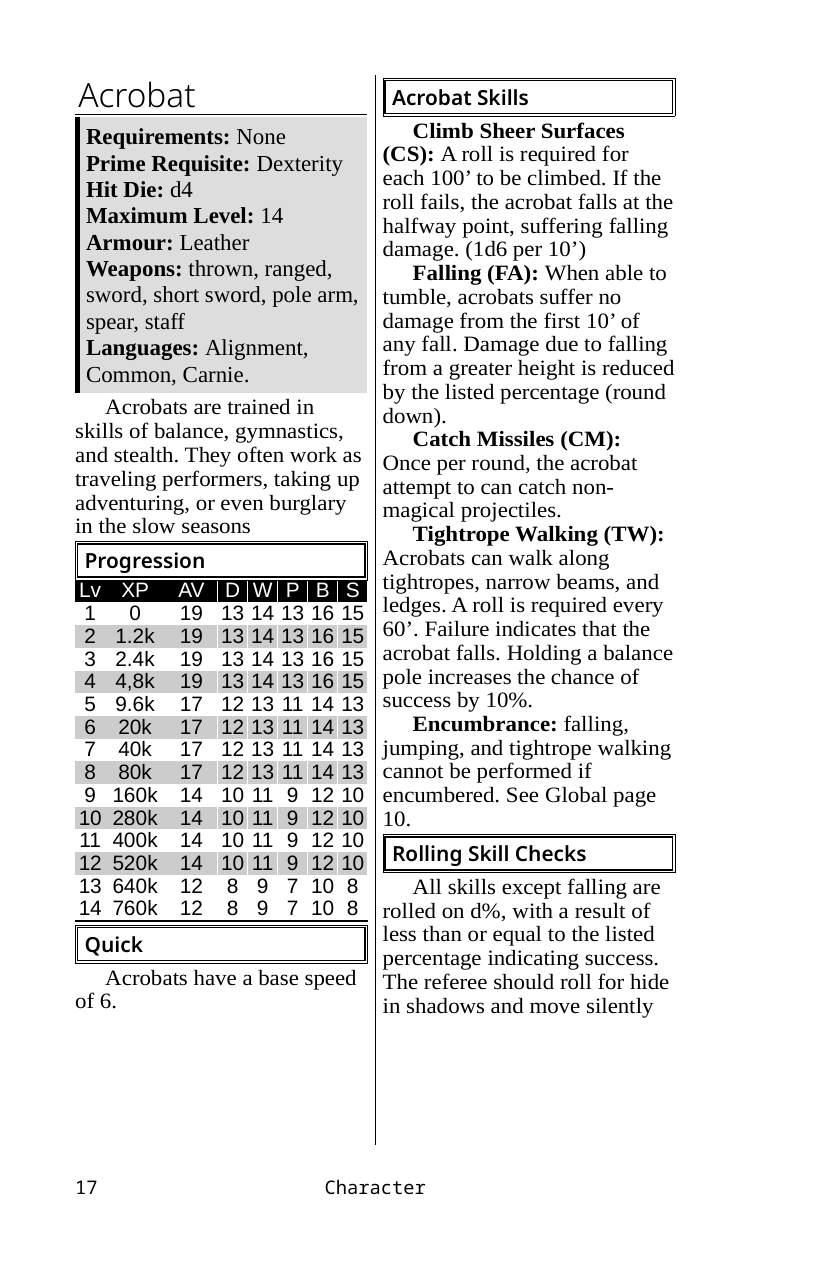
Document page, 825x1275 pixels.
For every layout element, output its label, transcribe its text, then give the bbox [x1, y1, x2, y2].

text All skills except falling are rolled on d%, with a result of less than or equal to the listed percentage indicating success. The referee should roll for hide in shadows and move silently [382, 876, 675, 1018]
text Encumbrance: falling, jumping, and tightrope walking cannot be performed if encumbered. See Global page 10. [382, 713, 675, 831]
table_cell 13 [338, 693, 367, 716]
text Prime requisite: Dexterity [80, 150, 367, 176]
table_cell 6 [75, 716, 105, 739]
table_cell 0 [105, 602, 165, 625]
table_cell 11 [248, 852, 277, 875]
subtitle acrobat [75, 75, 367, 114]
table_cell 13 [278, 671, 307, 693]
table_cell 13 [248, 693, 277, 716]
table_cell 14 [165, 852, 217, 875]
table_cell 11 [278, 716, 307, 739]
table_cell 14 [248, 671, 277, 693]
table_cell 10 [308, 875, 337, 898]
table_cell 40k [105, 739, 165, 761]
table_cell 160k [105, 784, 165, 807]
text Acrobats are trained in skills of balance, gymnastics, and stealth. They often work as traveling performers, taking up adventuring, or even burglary in the slow seasons [75, 396, 367, 538]
text Weapons: thrown, ranged, sword, short sword, pole arm, spear, staff [80, 255, 367, 334]
table_cell 11 [248, 784, 277, 807]
table_cell 14 [308, 716, 337, 739]
table_cell 13 [218, 648, 247, 671]
table_cell 14 [308, 761, 337, 784]
table_cell 16 [308, 671, 337, 693]
table_cell 19 [165, 602, 217, 625]
table_cell 13 [218, 625, 247, 648]
text Catch Missiles (CM): Once per round, the acrobat attempt to can catch non-magical projectiles. [382, 428, 675, 523]
table_cell 19 [165, 648, 217, 671]
table_cell 1.2k [105, 625, 165, 648]
table_cell 10 [218, 852, 247, 875]
table_cell 10 [338, 807, 367, 829]
table_cell 12 [218, 739, 247, 761]
table_cell 3 [75, 648, 105, 671]
table_cell 13 [338, 739, 367, 761]
table_cell 5 [75, 693, 105, 716]
table_cell 16 [308, 648, 337, 671]
table_cell 80k [105, 761, 165, 784]
table_cell 14 [165, 807, 217, 829]
table_cell 9 [248, 875, 277, 898]
table_header W [248, 581, 277, 602]
table_cell 12 [218, 716, 247, 739]
table_cell 12 [165, 875, 217, 898]
table_cell 14 [248, 602, 277, 625]
table_cell 13 [248, 739, 277, 761]
table_cell 12 [218, 693, 247, 716]
table_cell 13 [218, 602, 247, 625]
table_cell 13 [338, 716, 367, 739]
table_cell 13 [278, 602, 307, 625]
table_cell 16 [308, 625, 337, 648]
table_cell 8 [218, 898, 247, 920]
table_cell 1 [75, 602, 105, 625]
table_cell 17 [165, 739, 217, 761]
table_cell 9 [248, 898, 277, 920]
table_cell 14 [165, 830, 217, 852]
table_cell 12 [308, 852, 337, 875]
table_cell 4,8k [105, 671, 165, 693]
subtitle Rolling Skill Checks [386, 838, 672, 869]
table_cell 14 [165, 784, 217, 807]
table_header D [218, 581, 247, 602]
table_cell 10 [75, 807, 105, 829]
table_cell 17 [165, 716, 217, 739]
table_cell 2 [75, 625, 105, 648]
text Languages: Alignment, Common, Carnie. [80, 334, 367, 393]
table_cell 10 [338, 784, 367, 807]
table_cell 17 [165, 761, 217, 784]
table_cell 9 [278, 784, 307, 807]
text Climb sheer surfaces (CS): A roll is required for each 100’ to be climbed. If the roll fails, the acrobat falls at the halfway point, suffering falling damage. (1d6 per 10’) [382, 119, 675, 262]
table_cell 19 [165, 625, 217, 648]
table_cell 15 [338, 625, 367, 648]
table_cell 11 [248, 830, 277, 852]
text Falling (FA): When able to tumble, acrobats suffer no damage from the first 10’ of any fall. Damage due to falling from a greater height is reduced by the listed percentage (round down). [382, 262, 675, 428]
table_cell 10 [308, 898, 337, 920]
table_cell 13 [338, 761, 367, 784]
text Hit Die: d4 [80, 176, 367, 202]
table_cell 7 [278, 898, 307, 920]
table_cell 400k [105, 830, 165, 852]
table_cell 14 [308, 693, 337, 716]
table_cell 17 [165, 693, 217, 716]
text Maximum level: 14 [80, 202, 367, 229]
table_cell 12 [308, 784, 337, 807]
table_header Lv [75, 581, 105, 602]
table_cell 9.6k [105, 693, 165, 716]
table_cell 11 [278, 739, 307, 761]
table_cell 10 [218, 807, 247, 829]
text Acrobats have a base speed of 6. [75, 966, 367, 1013]
table_cell 13 [248, 761, 277, 784]
table_cell 12 [308, 830, 337, 852]
table_cell 15 [338, 602, 367, 625]
text Armour: Leather [80, 229, 367, 255]
text Tightrope walking (TW): Acrobats can walk along tightropes, narrow beams, and ledges. A roll is required every 60’. Failure indicates that the acrobat falls. Holding a balance pole increases the chance of success by 10%. [382, 523, 675, 713]
table_cell 9 [278, 852, 307, 875]
table_cell 8 [338, 898, 367, 920]
table_cell 11 [278, 693, 307, 716]
table_cell 10 [338, 852, 367, 875]
table_cell 7 [278, 875, 307, 898]
table_cell 2.4k [105, 648, 165, 671]
table_cell 10 [338, 830, 367, 852]
table_cell 13 [248, 716, 277, 739]
table_header S [338, 581, 367, 602]
table_cell 13 [278, 648, 307, 671]
table_cell 20k [105, 716, 165, 739]
table_cell 9 [75, 784, 105, 807]
table_cell 9 [278, 830, 307, 852]
table_header B [308, 581, 337, 602]
table_cell 8 [218, 875, 247, 898]
table_cell 11 [75, 830, 105, 852]
table_cell 640k [105, 875, 165, 898]
table_cell 14 [248, 648, 277, 671]
table_cell 9 [278, 807, 307, 829]
table_cell 12 [308, 807, 337, 829]
table_cell 8 [338, 875, 367, 898]
text Requirements: None [80, 117, 367, 150]
table_cell 14 [248, 625, 277, 648]
table_cell 7 [75, 739, 105, 761]
table_cell 14 [308, 739, 337, 761]
table_cell 15 [338, 671, 367, 693]
table_cell 12 [165, 898, 217, 920]
table_cell 16 [308, 602, 337, 625]
table_cell 14 [75, 898, 105, 920]
table_cell 12 [218, 761, 247, 784]
table_cell 15 [338, 648, 367, 671]
table_cell 11 [278, 761, 307, 784]
table_cell 760k [105, 898, 165, 920]
table_cell 4 [75, 671, 105, 693]
table_cell 280k [105, 807, 165, 829]
table_cell 12 [75, 852, 105, 875]
table_cell 13 [75, 875, 105, 898]
table_cell 8 [75, 761, 105, 784]
subtitle Acrobat Skills [386, 81, 672, 113]
table_cell 10 [218, 784, 247, 807]
table_cell 19 [165, 671, 217, 693]
table_cell 13 [278, 625, 307, 648]
table_cell 13 [218, 671, 247, 693]
table_cell 10 [218, 830, 247, 852]
table_header AV [165, 581, 217, 602]
table_header P [278, 581, 307, 602]
table_header XP [105, 581, 165, 602]
table_cell 520k [105, 852, 165, 875]
table_cell 11 [248, 807, 277, 829]
